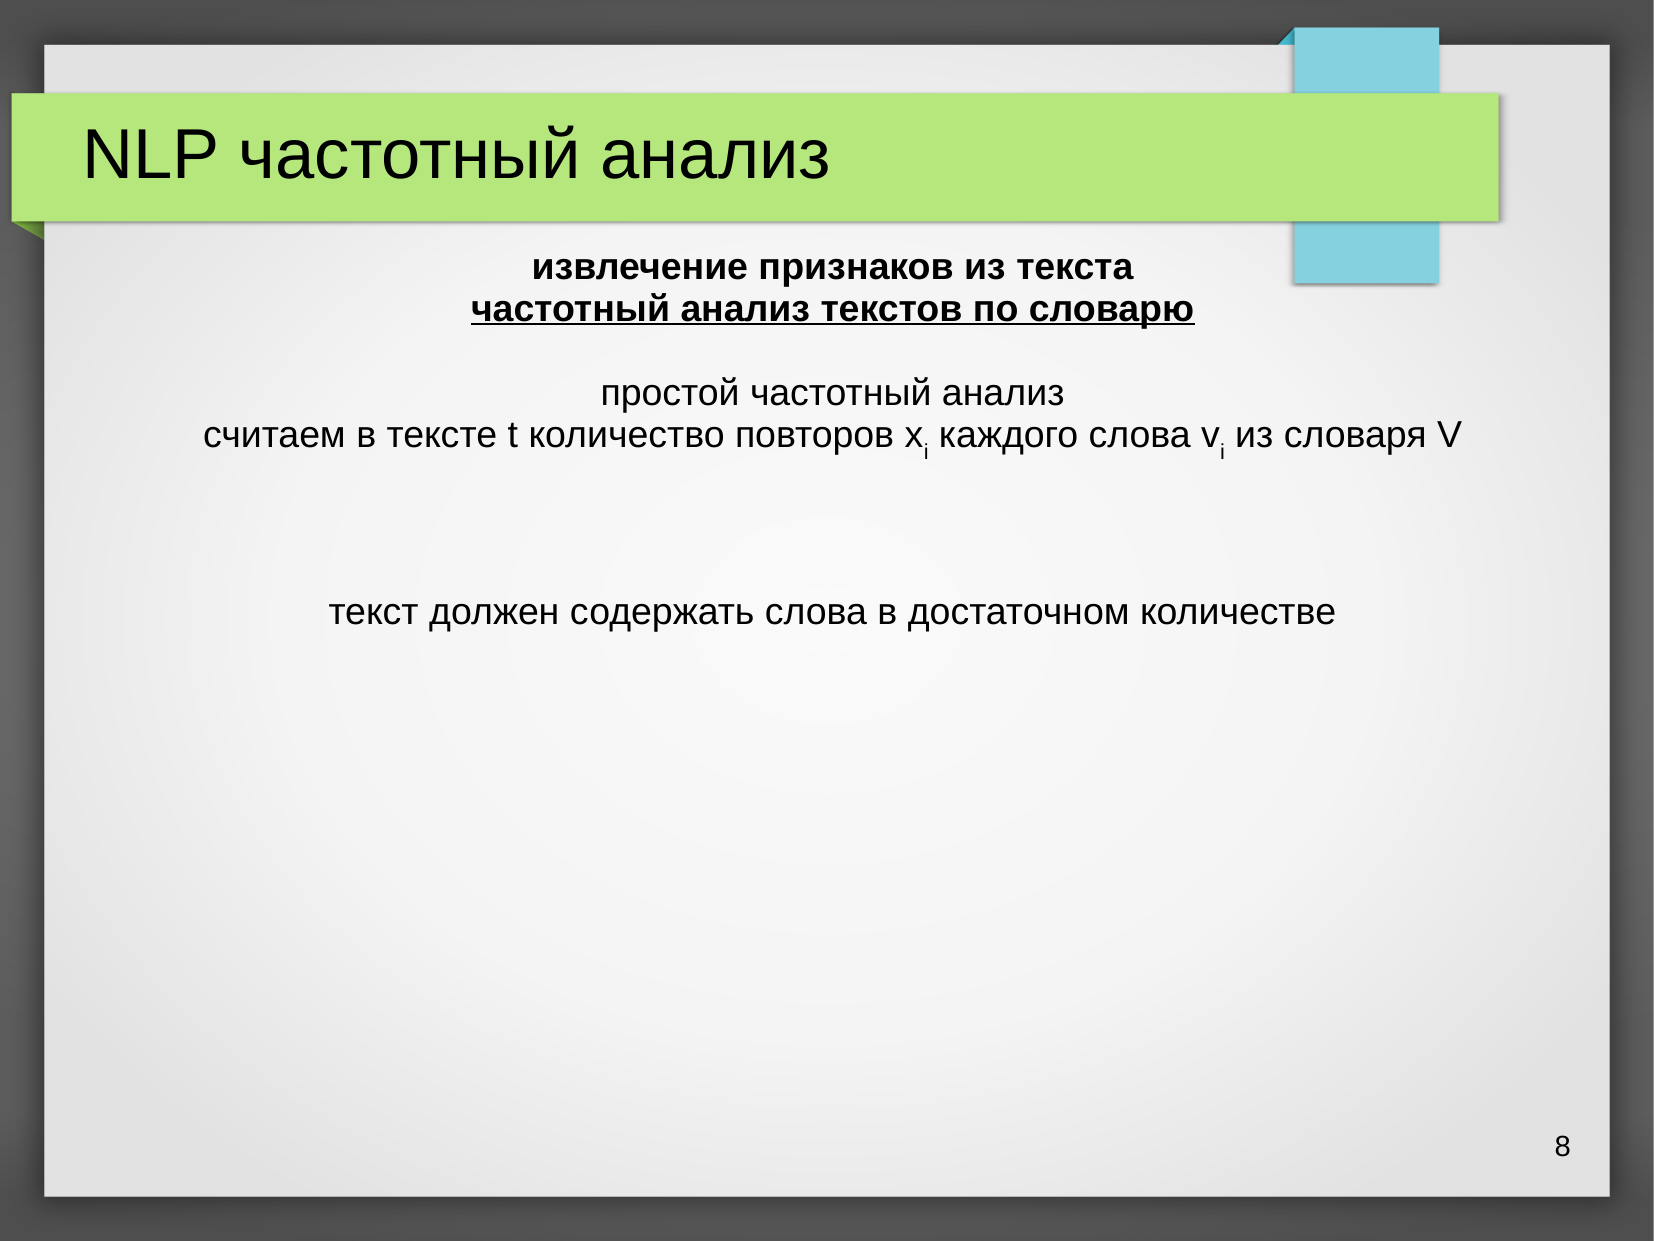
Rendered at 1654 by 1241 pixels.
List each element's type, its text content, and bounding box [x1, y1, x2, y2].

title NLP частотный анализ [82, 118, 1406, 189]
picture [0, 0, 1654, 1241]
text_box извлечение признаков из текста частотный анализ текстов по словарю простой частотный анализ считаем в тексте t количество повторов xi каждого слова vi из словаря V текст должен содержать слова в достаточном количестве [188, 245, 1477, 808]
